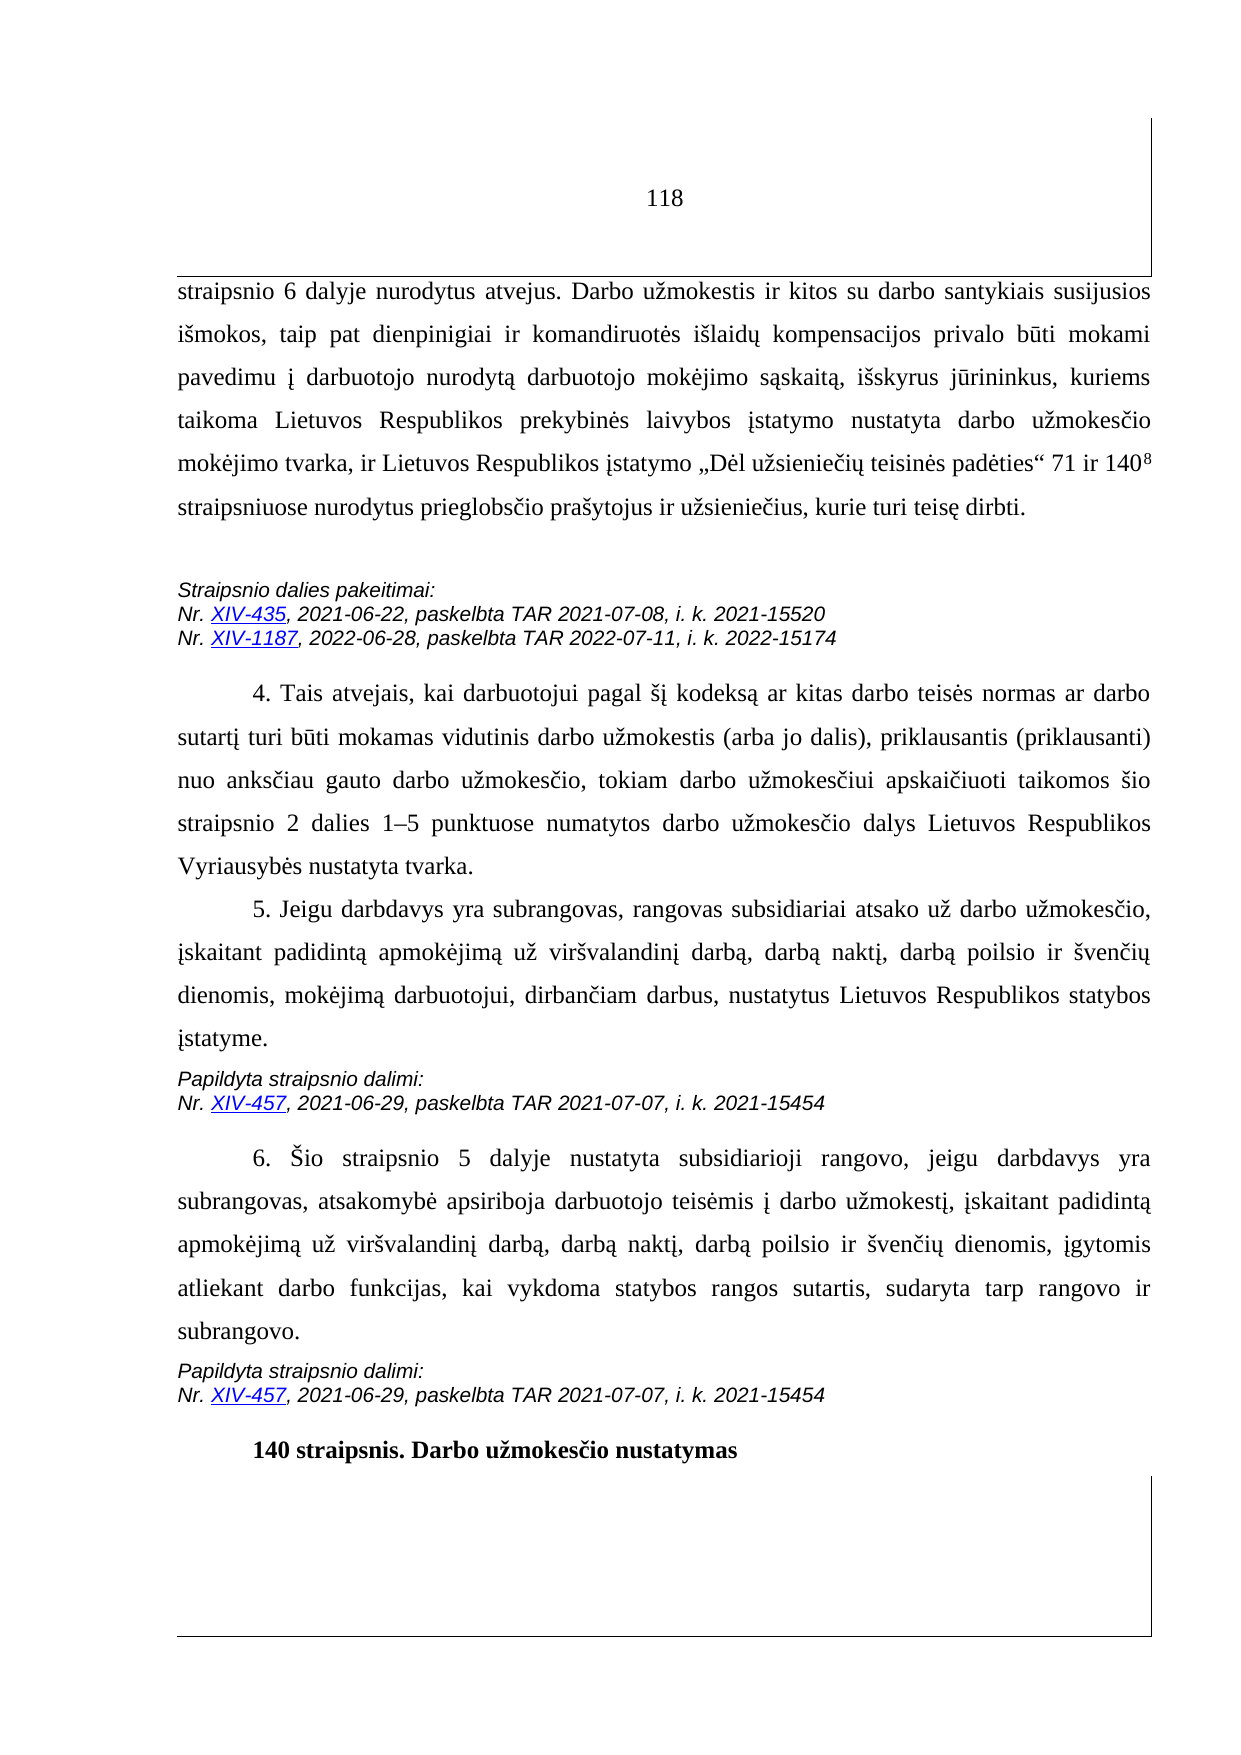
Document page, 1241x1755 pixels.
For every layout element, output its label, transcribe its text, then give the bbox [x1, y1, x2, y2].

subtitle 140 straipsnis. Darbo užmokesčio nustatymas [177, 1436, 1152, 1464]
text Papildyta straipsnio dalimi: [177, 1067, 1152, 1091]
text Nr. XIV-435, 2021-06-22, paskelbta TAR 2021-07-08, i. k. 2021-15520 [177, 602, 1152, 626]
text straipsnio 6 dalyje nurodytus atvejus. Darbo užmokestis ir kitos su darbo santykiais susijusios išmokos, taip pat dienpinigiai ir komandiruotės išlaidų kompensacijos privalo būti mokami pavedimu į darbuotojo nurodytą darbuotojo mokėjimo sąskaitą, išskyrus jūrininkus, kuriems taikoma Lietuvos Respublikos prekybinės laivybos įstatymo nustatyta darbo užmokesčio mokėjimo tvarka, ir Lietuvos Respublikos įstatymo „Dėl užsieniečių teisinės padėties“ 71 ir 1408 straipsniuose nurodytus prieglobsčio prašytojus ir užsieniečius, kurie turi teisę dirbti. [177, 276, 1152, 520]
text Nr. XIV-457, 2021-06-29, paskelbta TAR 2021-07-07, i. k. 2021-15454 [177, 1383, 1152, 1407]
text Nr. XIV-1187, 2022-06-28, paskelbta TAR 2022-07-11, i. k. 2022-15174 [177, 626, 1152, 650]
text 5. Jeigu darbdavys yra subrangovas, rangovas subsidiariai atsako už darbo užmokesčio, įskaitant padidintą apmokėjimą už viršvalandinį darbą, darbą naktį, darbą poilsio ir švenčių dienomis, mokėjimą darbuotojui, dirbančiam darbus, nustatytus Lietuvos Respublikos statybos įstatyme. [177, 894, 1152, 1052]
text 4. Tais atvejais, kai darbuotojui pagal šį kodeksą ar kitas darbo teisės normas ar darbo sutartį turi būti mokamas vidutinis darbo užmokestis (arba jo dalis), priklausantis (priklausanti) nuo anksčiau gauto darbo užmokesčio, tokiam darbo užmokesčiui apskaičiuoti taikomos šio straipsnio 2 dalies 1–5 punktuose numatytos darbo užmokesčio dalys Lietuvos Respublikos Vyriausybės nustatyta tvarka. [177, 678, 1152, 880]
text 6. Šio straipsnio 5 dalyje nustatyta subsidiarioji rangovo, jeigu darbdavys yra subrangovas, atsakomybė apsiriboja darbuotojo teisėmis į darbo užmokestį, įskaitant padidintą apmokėjimą už viršvalandinį darbą, darbą naktį, darbą poilsio ir švenčių dienomis, įgytomis atliekant darbo funkcijas, kai vykdoma statybos rangos sutartis, sudaryta tarp rangovo ir subrangovo. [177, 1143, 1152, 1344]
text Papildyta straipsnio dalimi: [177, 1359, 1152, 1383]
text Nr. XIV-457, 2021-06-29, paskelbta TAR 2021-07-07, i. k. 2021-15454 [177, 1091, 1152, 1114]
text Straipsnio dalies pakeitimai: [177, 578, 1152, 602]
